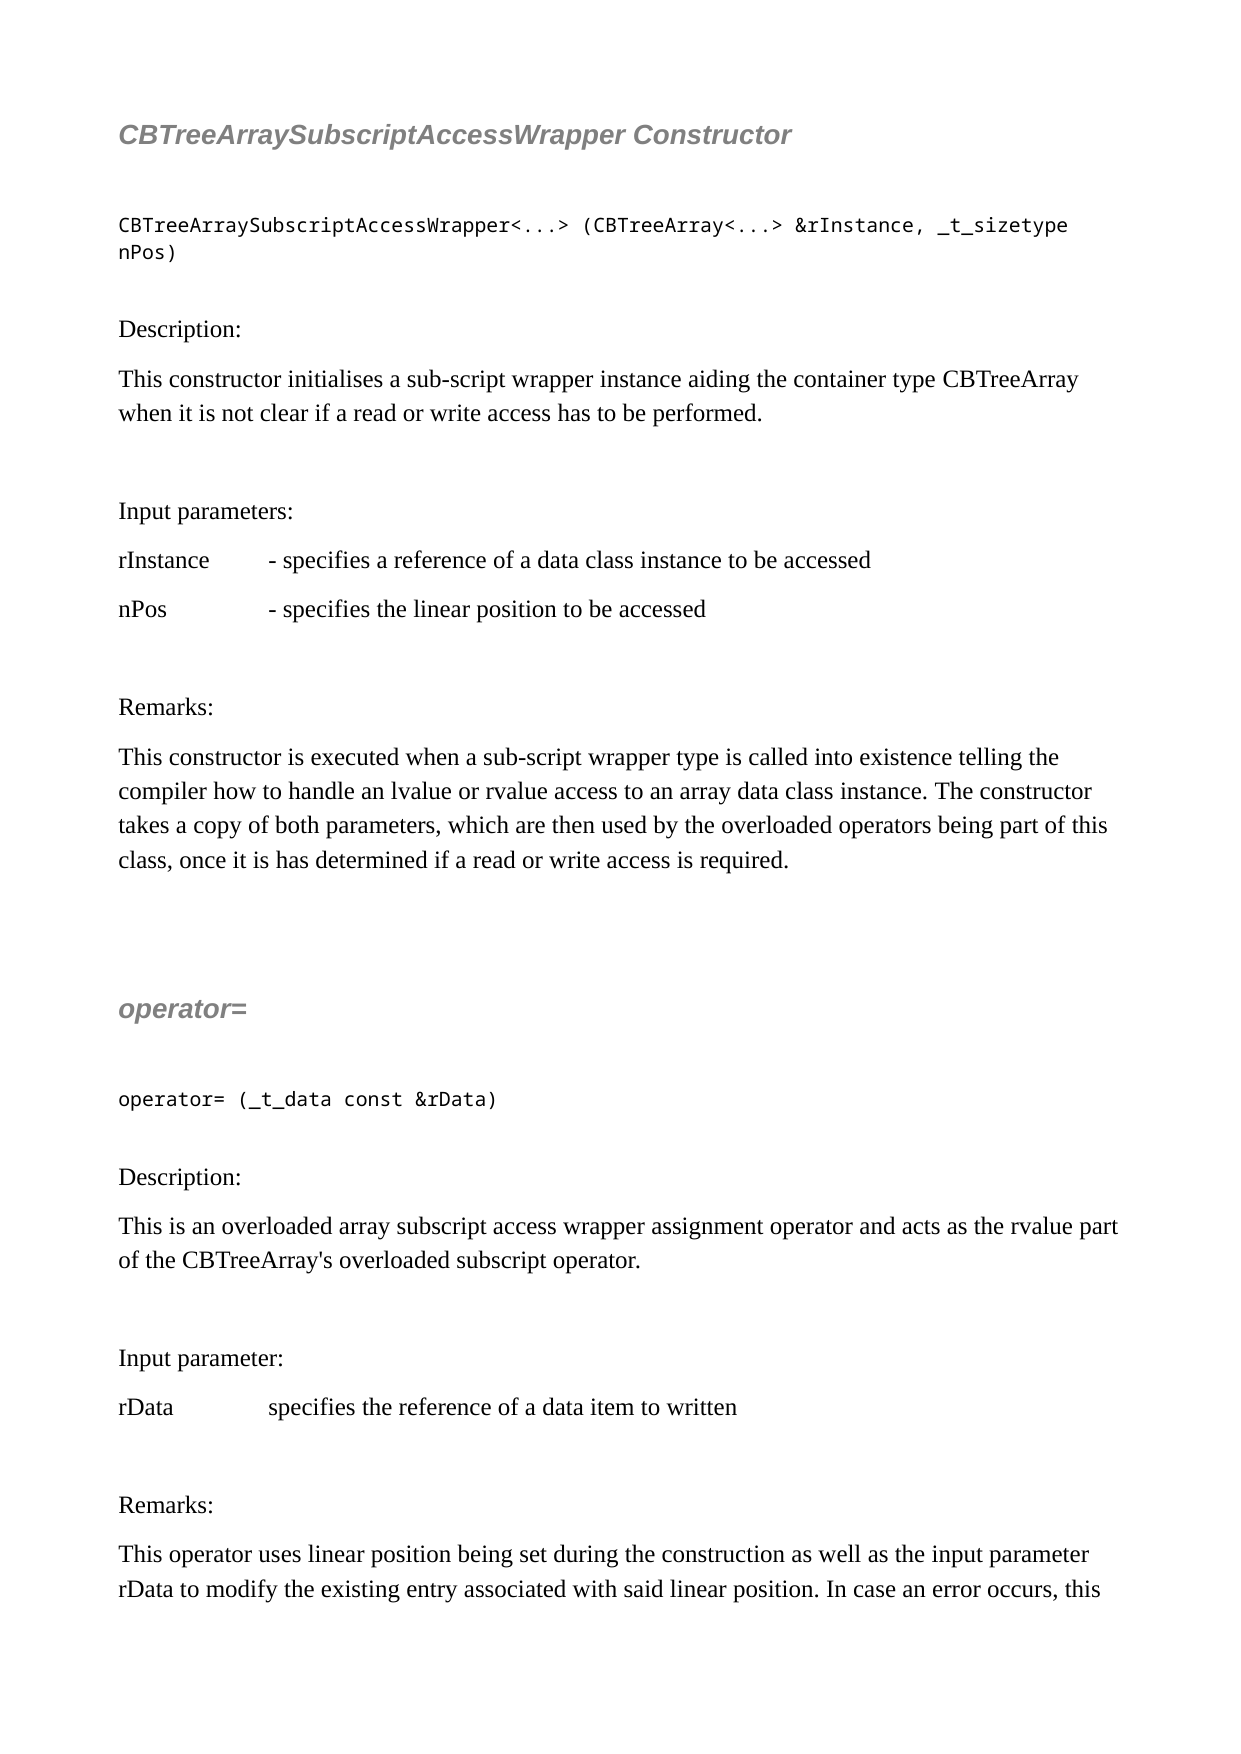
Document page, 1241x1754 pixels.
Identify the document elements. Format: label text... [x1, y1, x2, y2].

text This constructor initialises a sub-script wrapper instance aiding the container type CBTreeArray when it is not clear if a read or write access has to be performed. [118, 364, 1122, 427]
subtitle operator= [118, 992, 1122, 1024]
text Input parameters: [118, 496, 1122, 525]
text nPos - specifies the linear position to be accessed [118, 594, 1122, 623]
text Description: [118, 314, 1122, 343]
text CBTreeArraySubscriptAccessWrapper<...> (CBTreeArray<...> &rInstance, _t_sizetype nPos) [118, 212, 1122, 266]
subtitle CBTreeArraySubscriptAccessWrapper Constructor [118, 118, 1122, 150]
text This is an overloaded array subscript access wrapper assignment operator and acts as the rvalue part of the CBTreeArray's overloaded subscript operator. [118, 1211, 1122, 1274]
text This constructor is executed when a sub-script wrapper type is called into existence telling the compiler how to handle an lvalue or rvalue access to an array data class instance. The constructor takes a copy of both parameters, which are then used by the overloaded operators being part of this class, once it is has determined if a read or write access is required. [118, 742, 1122, 874]
text Remarks: [118, 1491, 1122, 1519]
text operator= (_t_data const &rData) [118, 1086, 1122, 1113]
text This operator uses linear position being set during the construction as well as the input parameter rData to modify the existing entry associated with said linear position. In case an error occurs, this [118, 1539, 1122, 1603]
text rInstance - specifies a reference of a data class instance to be accessed [118, 545, 1122, 574]
text rData specifies the reference of a data item to written [118, 1392, 1122, 1421]
text Input parameter: [118, 1343, 1122, 1372]
text Remarks: [118, 692, 1122, 721]
text Description: [118, 1162, 1122, 1190]
